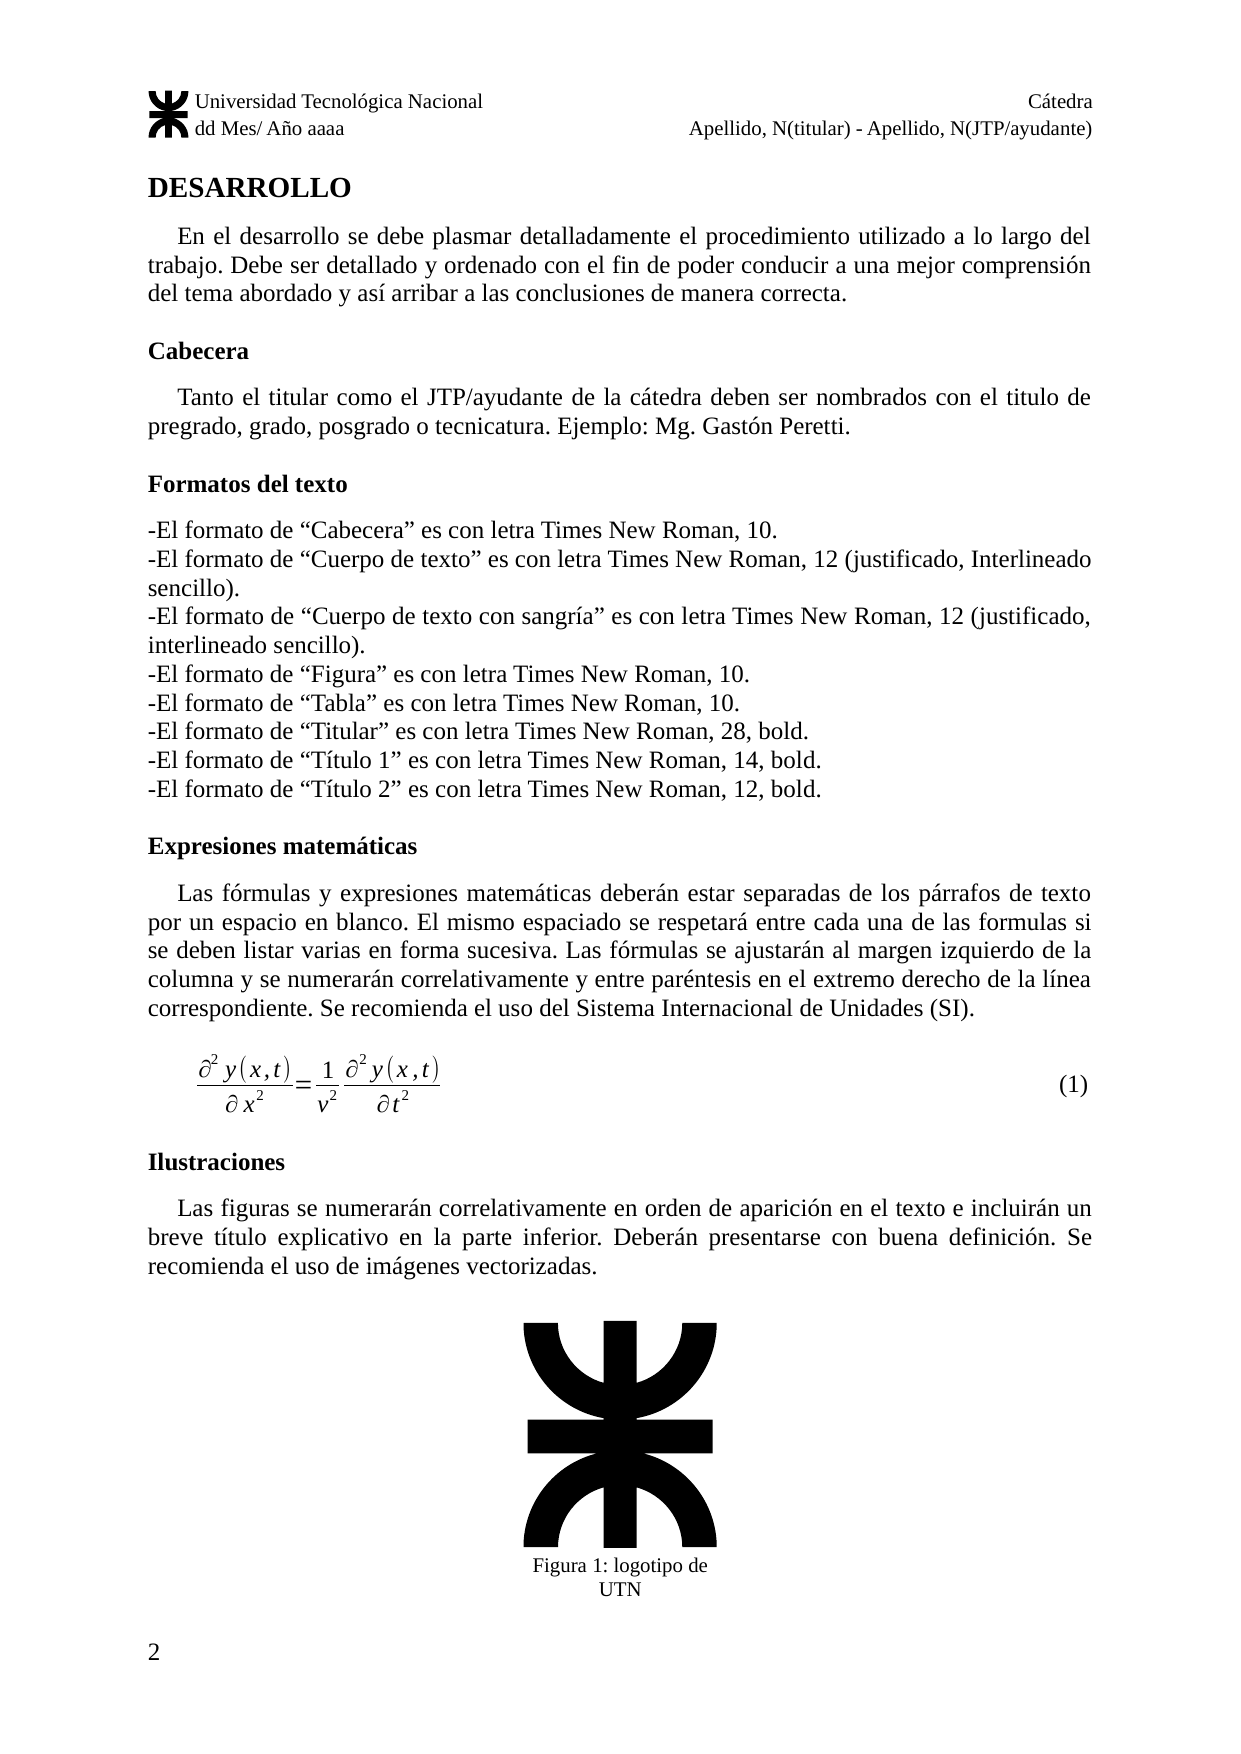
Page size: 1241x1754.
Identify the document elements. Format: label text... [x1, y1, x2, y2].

text -El formato de “Cuerpo de texto” es con letra Times New Roman, 12 (justificado, Interlineado sencillo). [148, 544, 1093, 601]
text -El formato de “Título 1” es con letra Times New Roman, 14, bold. [148, 745, 1093, 774]
subtitle Cabecera [148, 336, 1093, 365]
text [523, 1321, 603, 1382]
subtitle Expresiones matemáticas [148, 831, 1093, 860]
text (1) [148, 1050, 1093, 1118]
text [523, 1334, 602, 1536]
text -El formato de “Figura” es con letra Times New Roman, 10. [148, 659, 1093, 688]
subtitle Formatos del texto [148, 469, 1093, 497]
text -El formato de “Cuerpo de texto con sangría” es con letra Times New Roman, 12 (justificado, interlineado sencillo). [148, 601, 1093, 659]
text [637, 1321, 717, 1382]
text Figura 1: logotipo de UTN [523, 1488, 717, 1601]
text -El formato de “Tabla” es con letra Times New Roman, 10. [148, 688, 1093, 716]
subtitle DESARROLLO [148, 170, 1093, 203]
subtitle Ilustraciones [148, 1147, 1093, 1176]
text Tanto el titular como el JTP/ayudante de la cátedra deben ser nombrados con el titulo de pregrado, grado, posgrado o tecnicatura. Ejemplo: Mg. Gastón Peretti. [148, 382, 1093, 440]
text Las fórmulas y expresiones matemáticas deberán estar separadas de los párrafos de texto por un espacio en blanco. El mismo espaciado se respetará entre cada una de las formulas si se deben listar varias en forma sucesiva. Las fórmulas se ajustarán al margen izquierdo de la columna y se numerarán correlativamente y entre paréntesis en el extremo derecho de la línea correspondiente. Se recomienda el uso del Sistema Internacional de Unidades (SI). [148, 878, 1093, 1022]
text [638, 1335, 717, 1535]
text -El formato de “Titular” es con letra Times New Roman, 28, bold. [148, 716, 1093, 745]
text En el desarrollo se debe plasmar detalladamente el procedimiento utilizado a lo largo del trabajo. Debe ser detallado y ordenado con el fin de poder conducir a una mejor comprensión del tema abordado y así arribar a las conclusiones de manera correcta. [148, 221, 1093, 307]
text Las figuras se numerarán correlativamente en orden de aparición en el texto e incluirán un breve título explicativo en la parte inferior. Deberán presentarse con buena definición. Se recomienda el uso de imágenes vectorizadas. [148, 1193, 1093, 1279]
text -El formato de “Cabecera” es con letra Times New Roman, 10. [148, 515, 1093, 544]
text -El formato de “Título 2” es con letra Times New Roman, 12, bold. [148, 774, 1093, 803]
